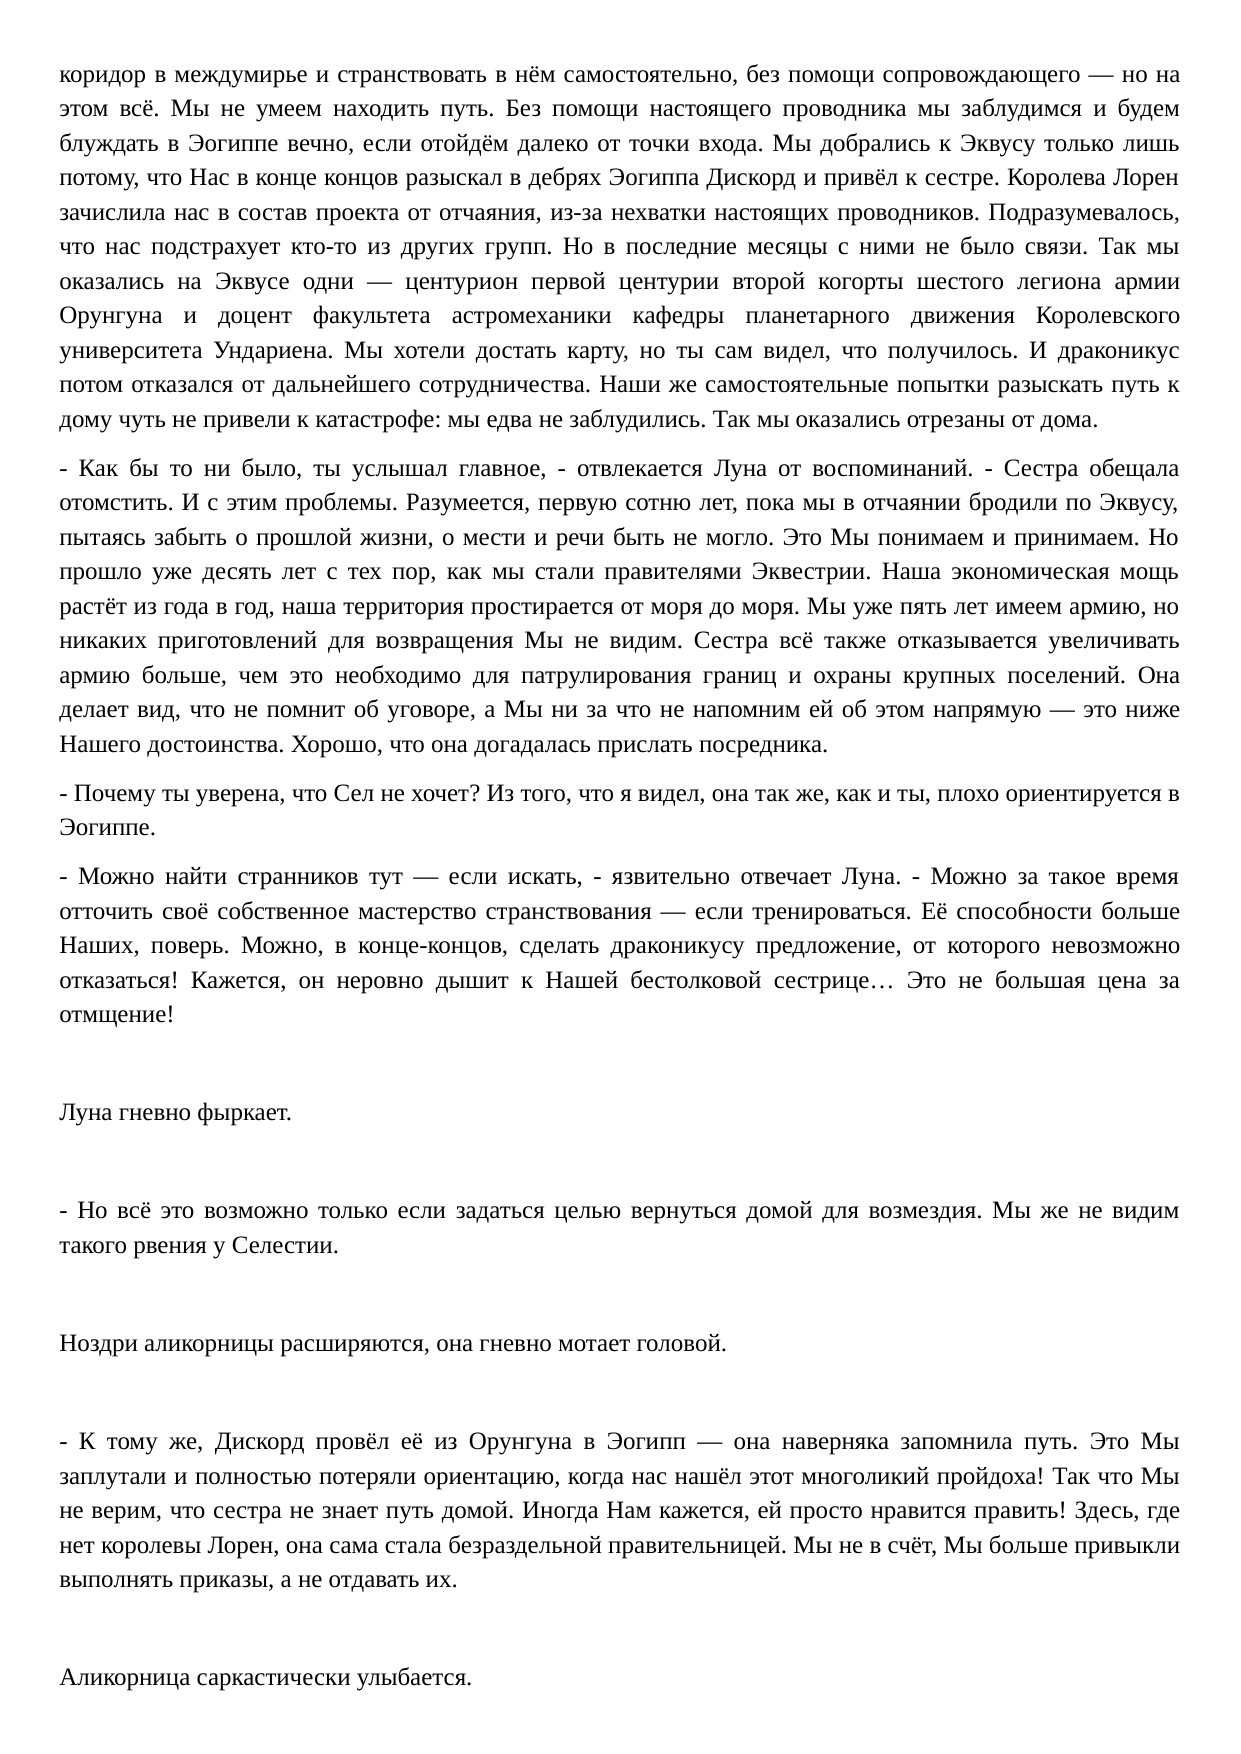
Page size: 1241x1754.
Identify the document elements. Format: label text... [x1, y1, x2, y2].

text коридор в междумирье и странствовать в нём самостоятельно, без помощи сопровождающего — но на этом всё. Мы не умеем находить путь. Без помощи настоящего проводника мы заблудимся и будем блуждать в Эогиппе вечно, если отойдём далеко от точки входа. Мы добрались к Эквусу только лишь потому, что Нас в конце концов разыскал в дебрях Эогиппа Дискорд и привёл к сестре. Королева Лорен зачислила нас в состав проекта от отчаяния, из-за нехватки настоящих проводников. Подразумевалось, что нас подстрахует кто-то из других групп. Но в последние месяцы с ними не было связи. Так мы оказались на Эквусе одни — центурион первой центурии второй когорты шестого легиона армии Орунгуна и доцент факультета астромеханики кафедры планетарного движения Королевского университета Ундариена. Мы хотели достать карту, но ты сам видел, что получилось. И драконикус потом отказался от дальнейшего сотрудничества. Наши же самостоятельные попытки разыскать путь к дому чуть не привели к катастрофе: мы едва не заблудились. Так мы оказались отрезаны от дома. [59, 59, 1181, 433]
text - К тому же, Дискорд провёл её из Орунгуна в Эогипп — она наверняка запомнила путь. Это Мы заплутали и полностью потеряли ориентацию, когда нас нашёл этот многоликий пройдоха! Так что Мы не верим, что сестра не знает путь домой. Иногда Нам кажется, ей просто нравится править! Здесь, где нет королевы Лорен, она сама стала безраздельной правительницей. Мы не в счёт, Мы больше привыкли выполнять приказы, а не отдавать их. [59, 1426, 1181, 1593]
text Аликорница саркастически улыбается. [59, 1662, 1181, 1691]
text Луна гневно фыркает. [59, 1097, 1181, 1126]
text - Но всё это возможно только если задаться целью вернуться домой для возмездия. Мы же не видим такого рвения у Селестии. [59, 1196, 1181, 1259]
text - Почему ты уверена, что Сел не хочет? Из того, что я видел, она так же, как и ты, плохо ориентируется в Эогиппе. [59, 778, 1181, 841]
text - Можно найти странников тут — если искать, - язвительно отвечает Луна. - Можно за такое время отточить своё собственное мастерство странствования — если тренироваться. Её способности больше Наших, поверь. Можно, в конце-концов, сделать драконикусу предложение, от которого невозможно отказаться! Кажется, он неровно дышит к Нашей бестолковой сестрице… Это не большая цена за отмщение! [59, 861, 1181, 1028]
text Ноздри аликорницы расширяются, она гневно мотает головой. [59, 1328, 1181, 1357]
text - Как бы то ни было, ты услышал главное, - отвлекается Луна от воспоминаний. - Сестра обещала отомстить. И с этим проблемы. Разумеется, первую сотню лет, пока мы в отчаянии бродили по Эквусу, пытаясь забыть о прошлой жизни, о мести и речи быть не могло. Это Мы понимаем и принимаем. Но прошло уже десять лет с тех пор, как мы стали правителями Эквестрии. Наша экономическая мощь растёт из года в год, наша территория простирается от моря до моря. Мы уже пять лет имеем армию, но никаких приготовлений для возвращения Мы не видим. Сестра всё также отказывается увеличивать армию больше, чем это необходимо для патрулирования границ и охраны крупных поселений. Она делает вид, что не помнит об уговоре, а Мы ни за что не напомним ей об этом напрямую — это ниже Нашего достоинства. Хорошо, что она догадалась прислать посредника. [59, 453, 1181, 757]
